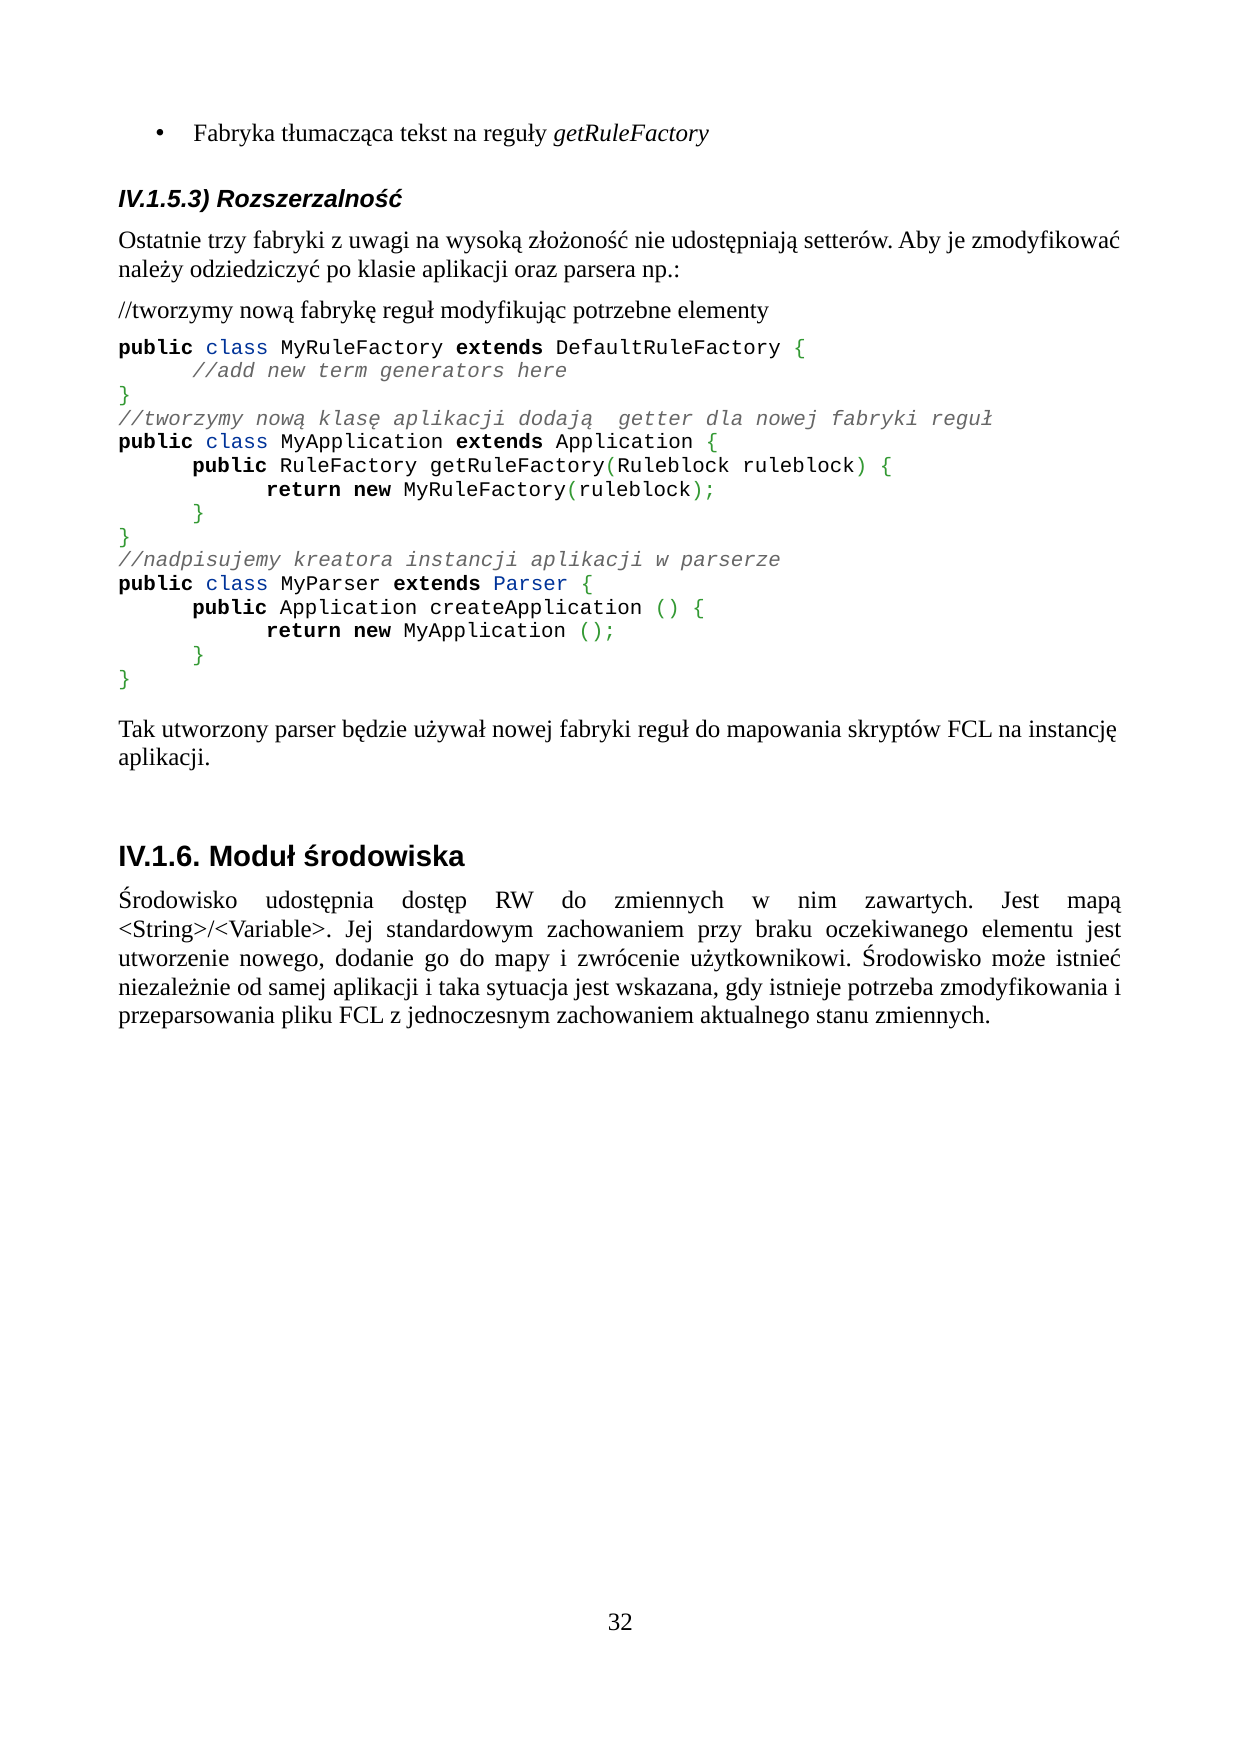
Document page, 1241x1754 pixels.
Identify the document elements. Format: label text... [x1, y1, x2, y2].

text } [118, 384, 1122, 408]
text public class MyParser extends Parser { [118, 573, 1122, 597]
text } [118, 526, 1122, 549]
text public class MyRuleFactory extends DefaultRuleFactory { [118, 337, 1122, 360]
subtitle Moduł środowiska [118, 839, 1122, 873]
text //nadpisujemy kreatora instancji aplikacji w parserze [118, 549, 1122, 573]
text //tworzymy nową fabrykę reguł modyfikując potrzebne elementy [118, 295, 1122, 324]
text public Application createApplication () { [118, 597, 1122, 620]
text Środowisko udostępnia dostęp RW do zmiennych w nim zawartych. Jest mapą <String>/<Variable>. Jej standardowym zachowaniem przy braku oczekiwanego elementu jest utworzenie nowego, dodanie go do mapy i zwrócenie użytkownikowi. Środowisko może istnieć niezależnie od samej aplikacji i taka sytuacja jest wskazana, gdy istnieje potrzeba zmodyfikowania i przeparsowania pliku FCL z jednoczesnym zachowaniem aktualnego stanu zmiennych. [118, 885, 1122, 1029]
text return new MyRuleFactory(ruleblock); [118, 478, 1122, 502]
list Fabryka tłumacząca tekst na reguły getRuleFactory [156, 118, 1122, 147]
text public RuleFactory getRuleFactory(Ruleblock ruleblock) { [118, 455, 1122, 478]
text Tak utworzony parser będzie używał nowej fabryki reguł do mapowania skryptów FCL na instancję aplikacji. [118, 714, 1122, 771]
text Ostatnie trzy fabryki z uwagi na wysoką złożoność nie udostępniają setterów. Aby je zmodyfikować należy odziedziczyć po klasie aplikacji oraz parsera np.: [118, 225, 1122, 283]
text public class MyApplication extends Application { [118, 431, 1122, 455]
text } [118, 668, 1122, 691]
text //add new term generators here [118, 360, 1122, 384]
text } [118, 502, 1122, 526]
text //tworzymy nową klasę aplikacji dodają getter dla nowej fabryki reguł [118, 408, 1122, 431]
text return new MyApplication (); [118, 620, 1122, 644]
subtitle Rozszerzalność [118, 184, 1122, 213]
text } [118, 644, 1122, 668]
